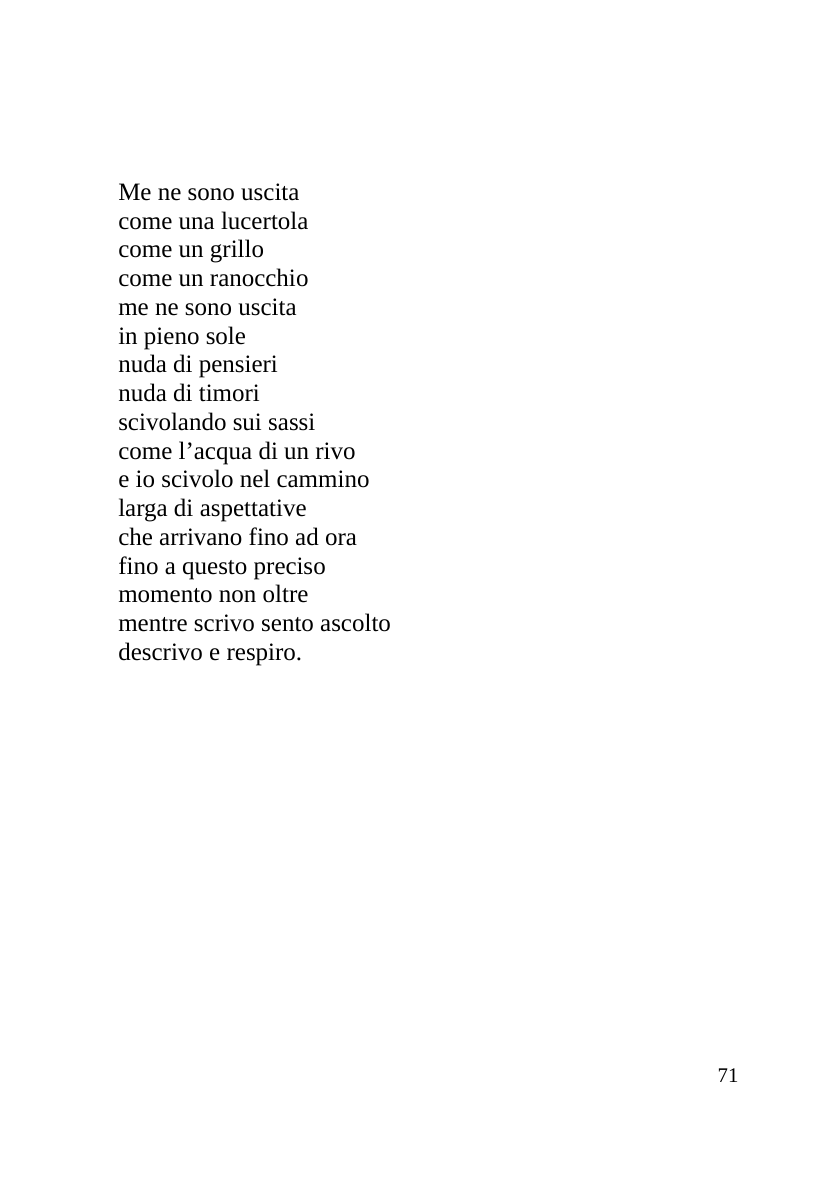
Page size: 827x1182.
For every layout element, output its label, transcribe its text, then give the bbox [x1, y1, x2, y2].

text descrivo e respiro. [118, 637, 738, 666]
text che arrivano fino ad ora [118, 522, 738, 551]
text come un grillo [118, 234, 738, 263]
text mentre scrivo sento ascolto [118, 608, 738, 637]
text e io scivolo nel cammino [118, 464, 738, 493]
text fino a questo preciso [118, 551, 738, 579]
text me ne sono uscita [118, 292, 738, 321]
text nuda di pensieri [118, 349, 738, 378]
text larga di aspettative [118, 493, 738, 522]
text come una lucertola [118, 206, 738, 234]
text momento non oltre [118, 579, 738, 608]
text come un ranocchio [118, 263, 738, 292]
text nuda di timori [118, 378, 738, 407]
text in pieno sole [118, 321, 738, 349]
text Me ne sono uscita [118, 177, 738, 206]
text come l’acqua di un rivo [118, 436, 738, 464]
text scivolando sui sassi [118, 407, 738, 436]
